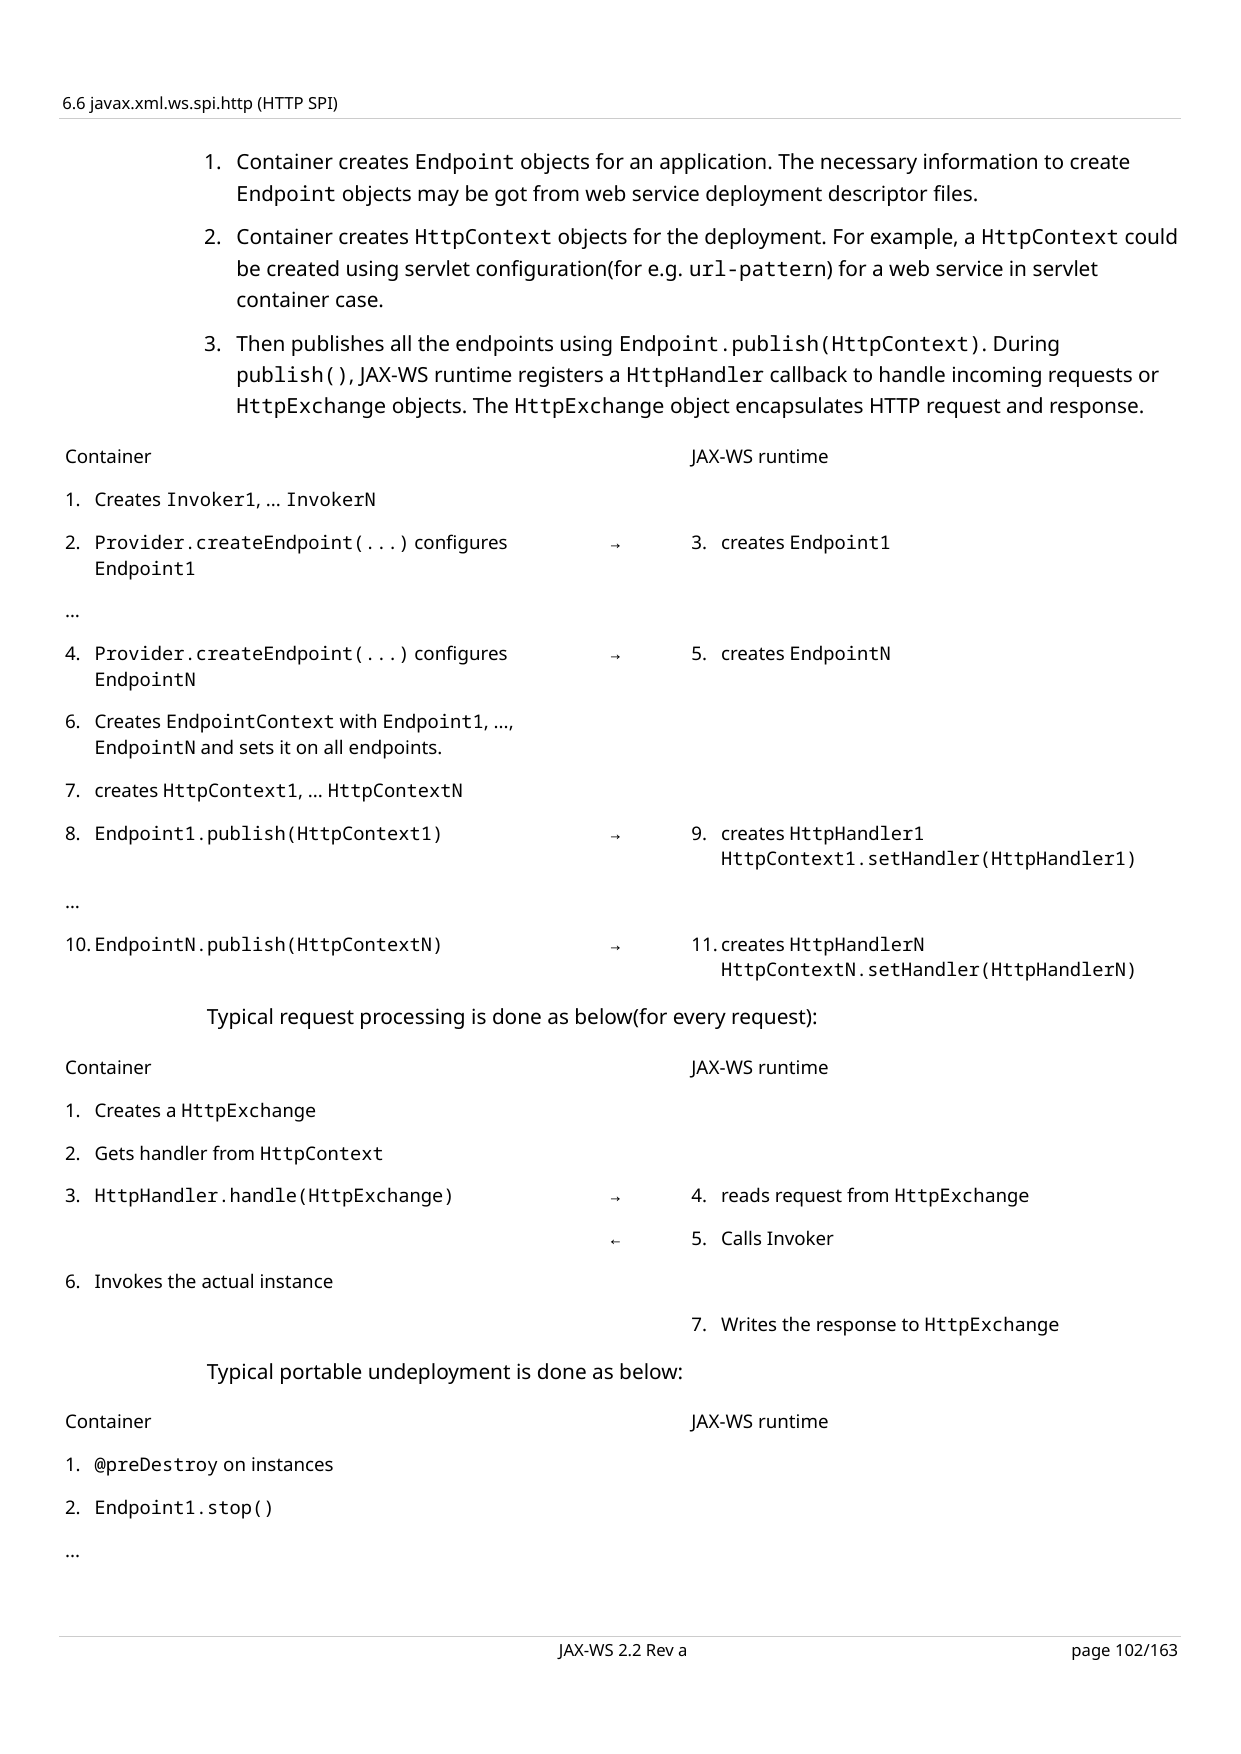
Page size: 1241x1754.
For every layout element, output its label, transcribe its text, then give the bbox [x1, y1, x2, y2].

table_cell … [59, 589, 545, 632]
table_cell 5. creates EndpointN [686, 632, 1181, 700]
table_cell [686, 1131, 1181, 1174]
table_header [545, 1400, 686, 1443]
table_header Container [59, 435, 545, 478]
table_cell [545, 589, 686, 632]
table_header [545, 435, 686, 478]
table_cell 1. Creates a HttpExchange [59, 1088, 545, 1131]
table_cell → [545, 1174, 686, 1217]
table_cell [545, 880, 686, 922]
table_cell 10. EndpointN.publish(HttpContextN) [59, 923, 545, 991]
table_cell [686, 478, 1181, 521]
table_cell 7. Writes the response to HttpExchange [686, 1303, 1181, 1345]
table_cell 6. Creates EndpointContext with Endpoint1, ..., EndpointN and sets it on all endpoints. [59, 700, 545, 768]
table_cell [686, 1260, 1181, 1302]
table_cell [545, 1260, 686, 1302]
table_cell 9. creates HttpHandler1 HttpContext1.setHandler(HttpHandler1) [686, 811, 1181, 879]
text Typical portable undeployment is done as below: [207, 1357, 1122, 1385]
table_cell [686, 1529, 1181, 1571]
table_cell 2. Endpoint1.stop() [59, 1486, 545, 1528]
table_cell 11. creates HttpHandlerN HttpContextN.setHandler(HttpHandlerN) [686, 923, 1181, 991]
table_cell 3. HttpHandler.handle(HttpExchange) [59, 1174, 545, 1217]
table_cell 7. creates HttpContext1, ... HttpContextN [59, 769, 545, 811]
table_cell 5. Calls Invoker [686, 1217, 1181, 1259]
table_cell [686, 769, 1181, 811]
table_cell 1. @preDestroy on instances [59, 1443, 545, 1486]
table_cell [686, 1486, 1181, 1528]
table_cell 8. Endpoint1.publish(HttpContext1) [59, 811, 545, 879]
table_cell … [59, 880, 545, 922]
table_cell ← [545, 1217, 686, 1259]
table_header JAX-WS runtime [686, 435, 1181, 478]
table_cell 4. reads request from HttpExchange [686, 1174, 1181, 1217]
table_cell 4. Provider.createEndpoint(...) configures EndpointN [59, 632, 545, 700]
table_cell [686, 1088, 1181, 1131]
list Container creates HttpContext objects for the deployment. For example, a HttpContext could be created using servlet configuration(for e.g. url-pattern) for a web service in servlet container case. [221, 222, 1181, 313]
table_cell 2. Gets handler from HttpContext [59, 1131, 545, 1174]
table_header JAX-WS runtime [686, 1400, 1181, 1443]
table_cell [686, 1443, 1181, 1486]
table_cell [686, 589, 1181, 632]
table_cell [545, 1088, 686, 1131]
table_header [545, 1046, 686, 1088]
table_cell [545, 769, 686, 811]
list Then publishes all the endpoints using Endpoint.publish(HttpContext). During publish(), JAX-WS runtime registers a HttpHandler callback to handle incoming requests or HttpExchange objects. The HttpExchange object encapsulates HTTP request and response. [221, 329, 1181, 420]
table_cell [545, 1443, 686, 1486]
table_cell ... [59, 1529, 545, 1571]
table_cell 3. creates Endpoint1 [686, 521, 1181, 589]
table_cell 6. Invokes the actual instance [59, 1260, 545, 1302]
table_cell [545, 1486, 686, 1528]
table_cell [545, 1303, 686, 1345]
table_cell [59, 1303, 545, 1345]
table_cell 2. Provider.createEndpoint(...) configures Endpoint1 [59, 521, 545, 589]
table_header Container [59, 1046, 545, 1088]
table_cell [686, 700, 1181, 768]
table_cell → [545, 521, 686, 589]
text Typical request processing is done as below(for every request): [207, 1002, 1122, 1031]
table_header JAX-WS runtime [686, 1046, 1181, 1088]
table_cell → [545, 632, 686, 700]
table_cell [545, 700, 686, 768]
table_cell [545, 478, 686, 521]
table_cell [59, 1217, 545, 1259]
table_cell → [545, 923, 686, 991]
table_cell [545, 1131, 686, 1174]
table_header Container [59, 1400, 545, 1443]
table_cell → [545, 811, 686, 879]
table_cell [686, 880, 1181, 922]
table_cell 1. Creates Invoker1, ... InvokerN [59, 478, 545, 521]
table_cell [545, 1529, 686, 1571]
list Container creates Endpoint objects for an application. The necessary information to create Endpoint objects may be got from web service deployment descriptor files. [221, 147, 1181, 207]
